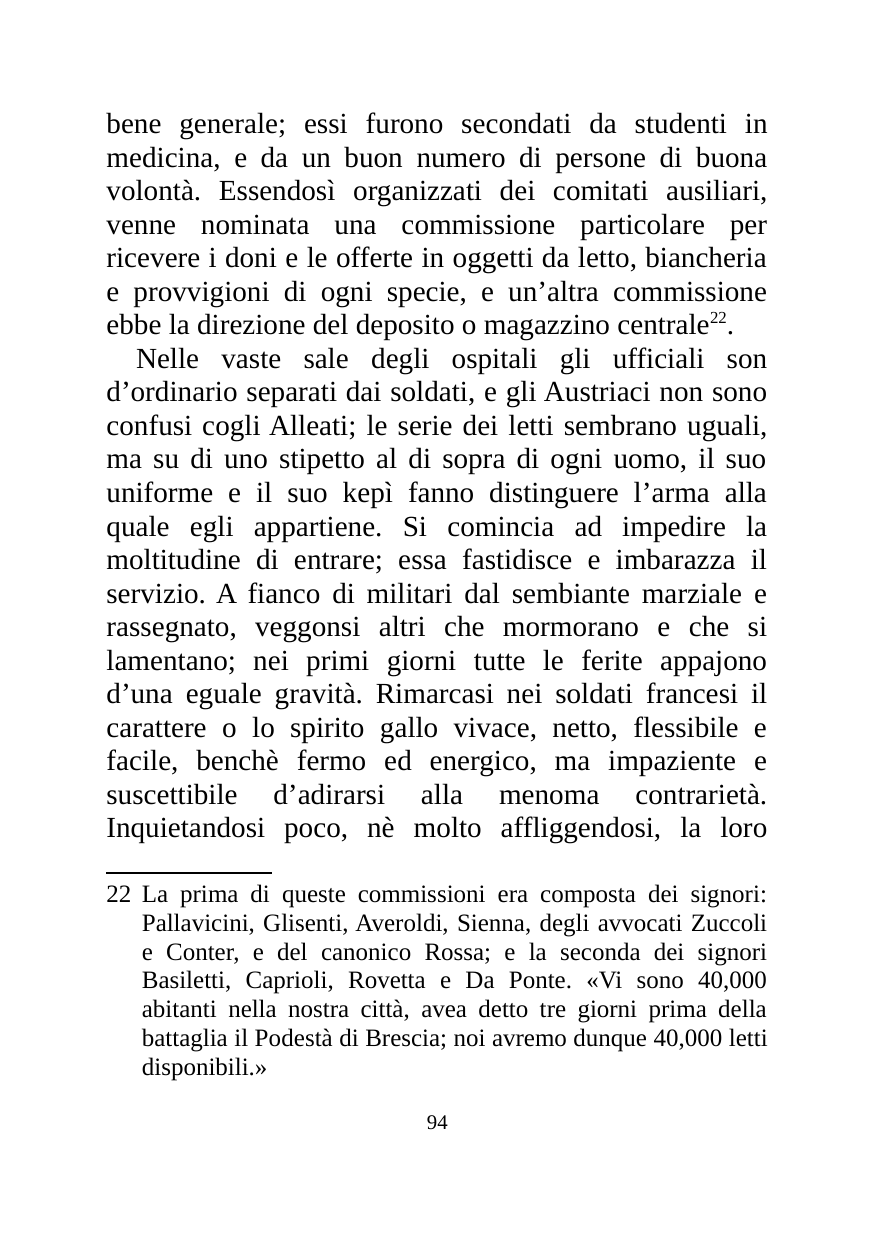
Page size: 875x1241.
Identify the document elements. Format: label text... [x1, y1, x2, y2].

text Nelle vaste sale degli ospitali gli ufficiali son d’ordinario separati dai soldati, e gli Austriaci non sono confusi cogli Alleati; le serie dei letti sembrano uguali, ma su di uno stipetto al di sopra di ogni uomo, il suo uniforme e il suo kepì fanno distinguere l’arma alla quale egli appartiene. Si comincia ad impedire la moltitudine di entrare; essa fastidisce e imbarazza il servizio. A fianco di militari dal sembiante marziale e rassegnato, veggonsi altri che mormorano e che si lamentano; nei primi giorni tutte le ferite appajono d’una eguale gravità. Rimarcasi nei soldati francesi il carattere o lo spirito gallo vivace, netto, flessibile e facile, benchè fermo ed energico, ma impaziente e suscettibile d’adirarsi alla menoma contrarietà. Inquietandosi poco, nè molto affliggendosi, la loro [106, 341, 768, 844]
text bene generale; essi furono secondati da studenti in medicina, e da un buon numero di persone di buona volontà. Essendosì organizzati dei comitati ausiliari, venne nominata una commissione particolare per ricevere i doni e le offerte in oggetti da letto, biancheria e provvigioni di ogni specie, e un’altra commissione ebbe la direzione del deposito o magazzino centrale. [106, 106, 768, 341]
text La prima di queste commissioni era composta dei signori: Pallavicini, Glisenti, Averoldi, Sienna, degli avvocati Zuccoli e Conter, e del canonico Rossa; e la seconda dei signori Basiletti, Caprioli, Rovetta e Da Ponte. «Vi sono 40,000 abitanti nella nostra città, avea detto tre giorni prima della battaglia il Podestà di Brescia; noi avremo dunque 40,000 letti disponibili.» [106, 879, 768, 1080]
